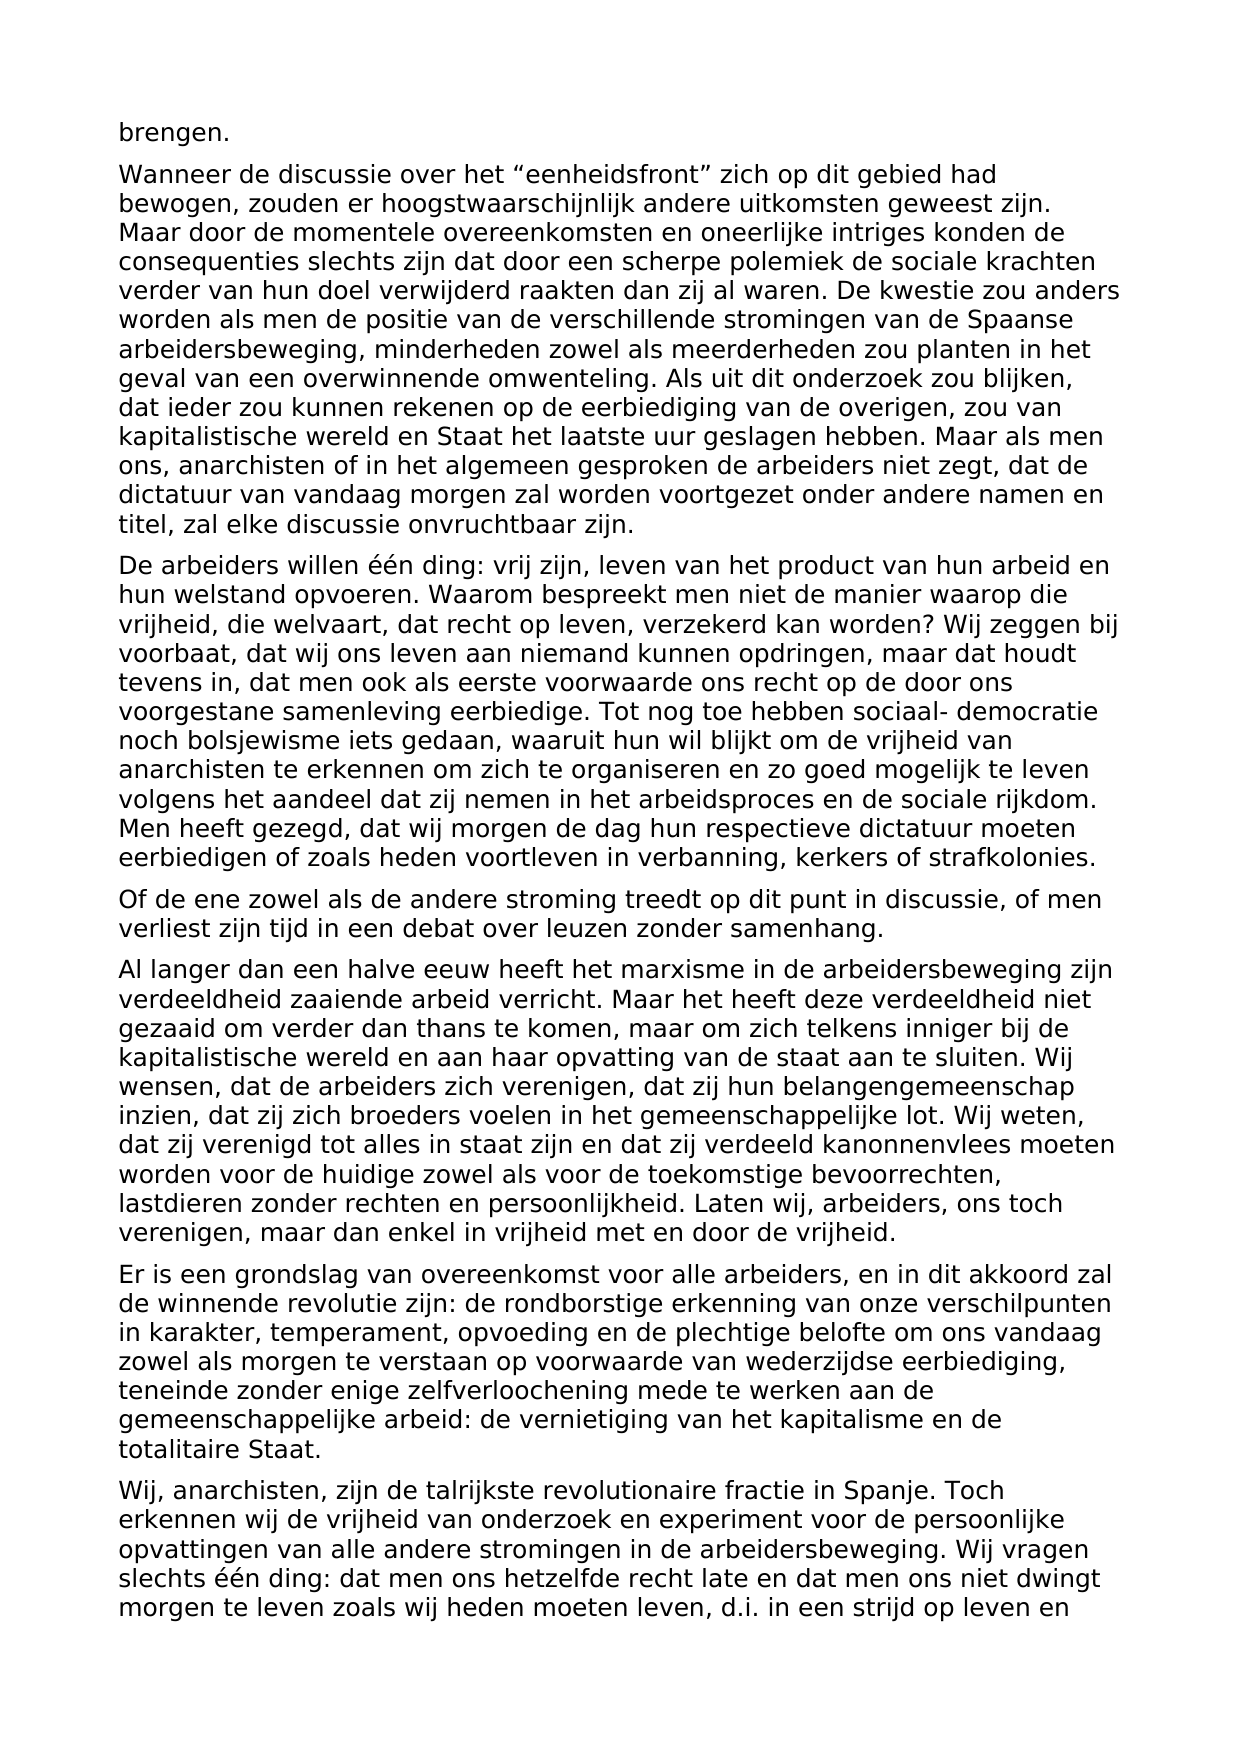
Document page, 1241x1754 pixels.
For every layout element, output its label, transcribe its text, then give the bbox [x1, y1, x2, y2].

text De arbeiders willen één ding: vrij zijn, leven van het product van hun arbeid en hun welstand opvoeren. Waarom bespreekt men niet de manier waarop die vrijheid, die welvaart, dat recht op leven, verzekerd kan worden? Wij zeggen bij voorbaat, dat wij ons leven aan niemand kunnen opdringen, maar dat houdt tevens in, dat men ook als eerste voorwaarde ons recht op de door ons voorgestane samenleving eerbiedige. Tot nog toe hebben sociaal- democratie noch bolsjewisme iets gedaan, waaruit hun wil blijkt om de vrijheid van anarchisten te erkennen om zich te organiseren en zo goed mogelijk te leven volgens het aandeel dat zij nemen in het arbeidsproces en de sociale rijkdom. Men heeft gezegd, dat wij morgen de dag hun respectieve dictatuur moeten eerbiedigen of zoals heden voortleven in verbanning, kerkers of strafkolonies. [118, 551, 1122, 872]
text Of de ene zowel als de andere stroming treedt op dit punt in discussie, of men verliest zijn tijd in een debat over leuzen zonder samenhang. [118, 885, 1122, 943]
text Er is een grondslag van overeenkomst voor alle arbeiders, en in dit akkoord zal de winnende revolutie zijn: de rondborstige erkenning van onze verschilpunten in karakter, temperament, opvoeding en de plechtige belofte om ons vandaag zowel als morgen te verstaan op voorwaarde van wederzijdse eerbiediging, teneinde zonder enige zelfverloochening mede te werken aan de gemeenschappelijke arbeid: de vernietiging van het kapitalisme en de totalitaire Staat. [118, 1260, 1122, 1464]
text Wij, anarchisten, zijn de talrijkste revolutionaire fractie in Spanje. Toch erkennen wij de vrijheid van onderzoek en experiment voor de persoonlijke opvattingen van alle andere stromingen in de arbeidersbeweging. Wij vragen slechts één ding: dat men ons hetzelfde recht late en dat men ons niet dwingt morgen te leven zoals wij heden moeten leven, d.i. in een strijd op leven en [118, 1476, 1122, 1622]
text brengen. [118, 118, 1122, 147]
text Al langer dan een halve eeuw heeft het marxisme in de arbeidersbeweging zijn verdeeldheid zaaiende arbeid verricht. Maar het heeft deze verdeeldheid niet gezaaid om verder dan thans te komen, maar om zich telkens inniger bij de kapitalistische wereld en aan haar opvatting van de staat aan te sluiten. Wij wensen, dat de arbeiders zich verenigen, dat zij hun belangengemeenschap inzien, dat zij zich broeders voelen in het gemeenschappelijke lot. Wij weten, dat zij verenigd tot alles in staat zijn en dat zij verdeeld kanonnenvlees moeten worden voor de huidige zowel als voor de toekomstige bevoorrechten, lastdieren zonder rechten en persoonlijkheid. Laten wij, arbeiders, ons toch verenigen, maar dan enkel in vrijheid met en door de vrijheid. [118, 956, 1122, 1247]
text Wanneer de discussie over het “eenheidsfront” zich op dit gebied had bewogen, zouden er hoogstwaarschijnlijk andere uitkomsten geweest zijn. Maar door de momentele overeenkomsten en oneerlijke intriges konden de consequenties slechts zijn dat door een scherpe polemiek de sociale krachten verder van hun doel verwijderd raakten dan zij al waren. De kwestie zou anders worden als men de positie van de verschillende stromingen van de Spaanse arbeidersbeweging, minderheden zowel als meerderheden zou planten in het geval van een overwinnende omwenteling. Als uit dit onderzoek zou blijken, dat ieder zou kunnen rekenen op de eerbiediging van de overigen, zou van kapitalistische wereld en Staat het laatste uur geslagen hebben. Maar als men ons, anarchisten of in het algemeen gesproken de arbeiders niet zegt, dat de dictatuur van vandaag morgen zal worden voortgezet onder andere namen en titel, zal elke discussie onvruchtbaar zijn. [118, 160, 1122, 539]
